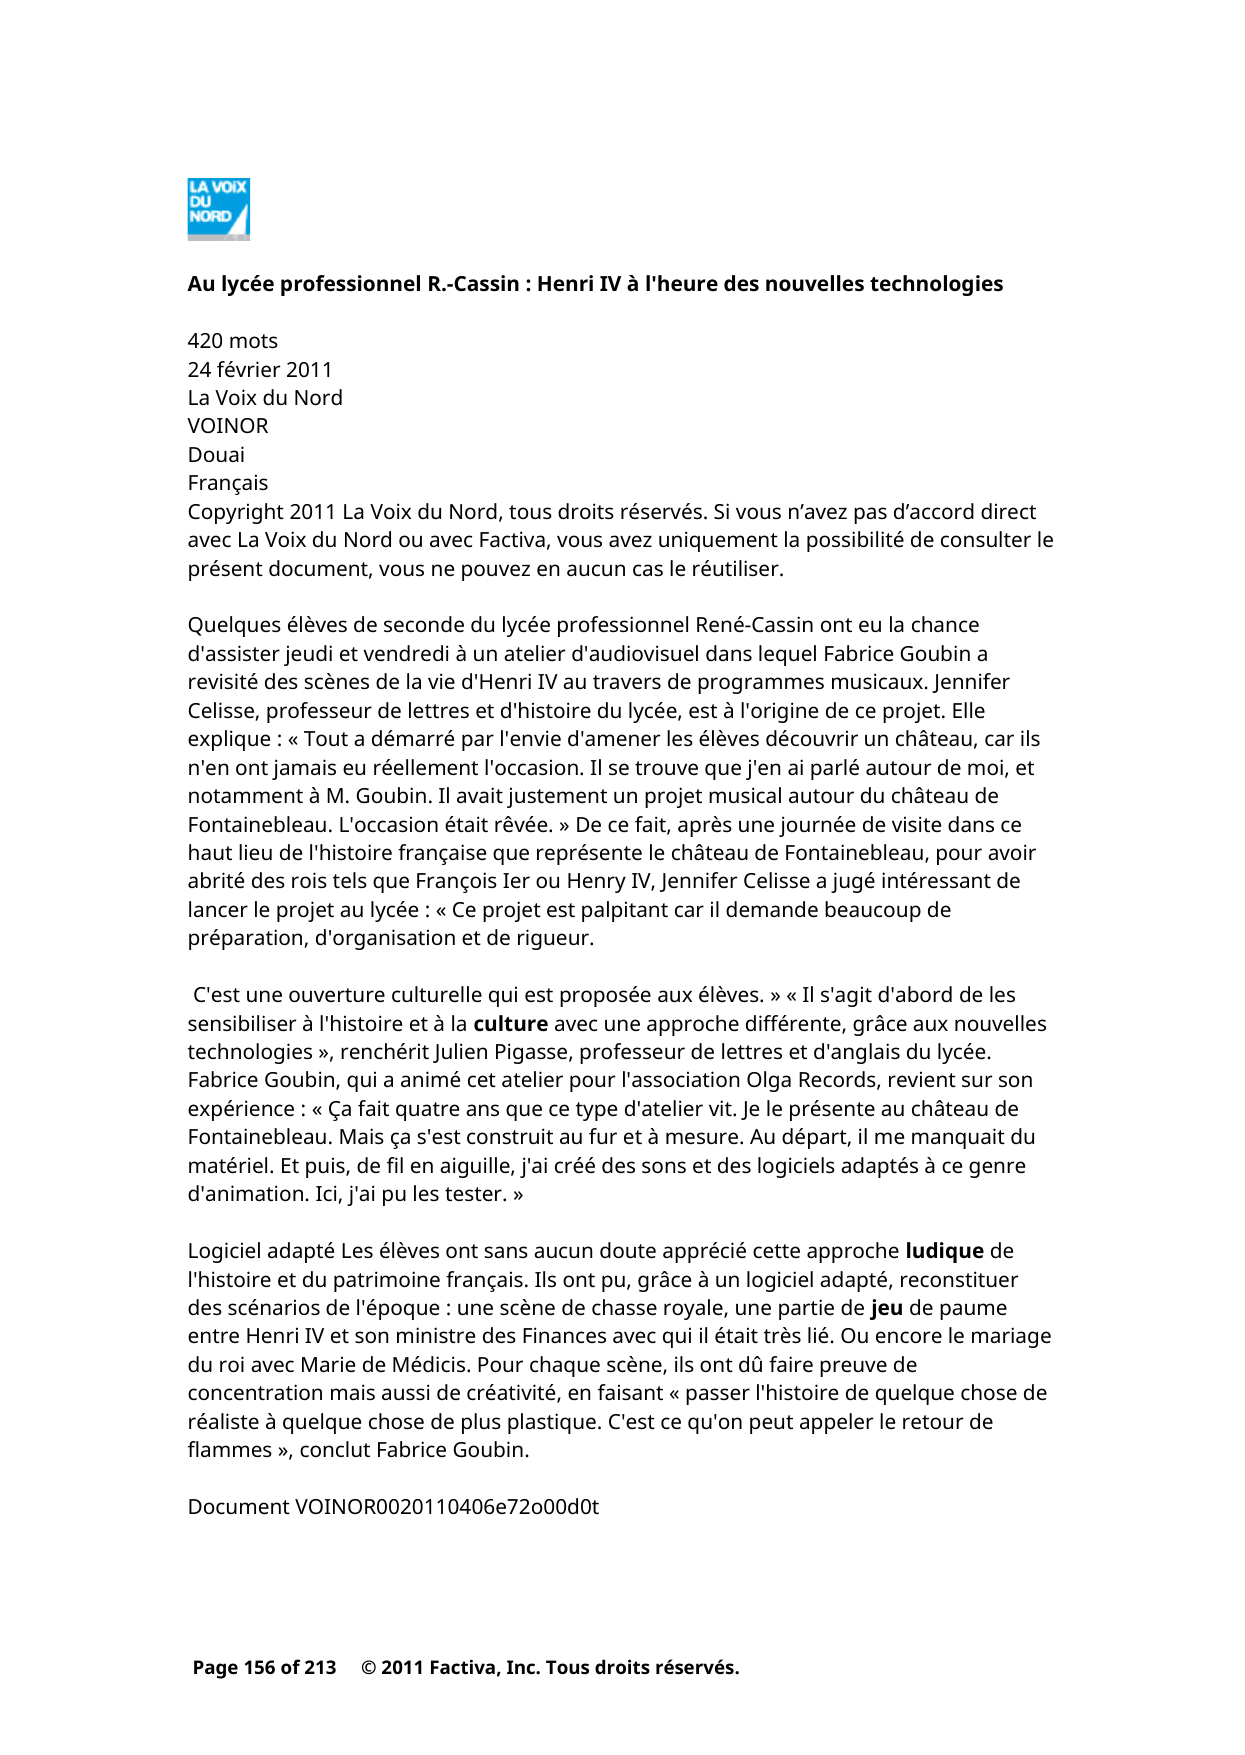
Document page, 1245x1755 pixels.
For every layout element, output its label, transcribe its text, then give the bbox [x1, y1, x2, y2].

picture [187, 205, 251, 241]
text Copyright 2011 La Voix du Nord, tous droits réservés. Si vous n’avez pas d’accord direct avec La Voix du Nord ou avec Factiva, vous avez uniquement la possibilité de consulter le présent document, vous ne pouvez en aucun cas le réutiliser. [187, 497, 1057, 582]
picture [190, 181, 210, 207]
text VOINOR [187, 412, 1057, 440]
picture [190, 211, 231, 221]
picture [213, 181, 246, 193]
text Français [187, 468, 1057, 497]
text C'est une ouverture culturelle qui est proposée aux élèves. » « Il s'agit d'abord de les sensibiliser à l'histoire et à la culture avec une approche différente, grâce aux nouvelles technologies », renchérit Julien Pigasse, professeur de lettres et d'anglais du lycée. Fabrice Goubin, qui a animé cet atelier pour l'association Olga Records, revient sur son expérience : « Ça fait quatre ans que ce type d'atelier vit. Je le présente au château de Fontainebleau. Mais ça s'est construit au fur et à mesure. Au départ, il me manquait du matériel. Et puis, de fil en aiguille, j'ai créé des sons et des logiciels adaptés à ce genre d'animation. Ici, j'ai pu les tester. » [187, 980, 1057, 1208]
text Douai [187, 440, 1057, 468]
text 420 mots [187, 326, 1057, 355]
text Logiciel adapté Les élèves ont sans aucun doute apprécié cette approche ludique de l'histoire et du patrimoine français. Ils ont pu, grâce à un logiciel adapté, reconstituer des scénarios de l'époque : une scène de chasse royale, une partie de jeu de paume entre Henri IV et son ministre des Finances avec qui il était très lié. Ou encore le mariage du roi avec Marie de Médicis. Pour chaque scène, ils ont dû faire preuve de concentration mais aussi de créativité, en faisant « passer l'histoire de quelque chose de réaliste à quelque chose de plus plastique. C'est ce qu'on peut appeler le retour de flammes », conclut Fabrice Goubin. [187, 1236, 1057, 1464]
text Au lycée professionnel R.-Cassin : Henri IV à l'heure des nouvelles technologies [187, 269, 1057, 298]
text Document VOINOR0020110406e72o00d0t [187, 1492, 1057, 1521]
text 24 février 2011 [187, 355, 1057, 383]
text La Voix du Nord [187, 383, 1057, 412]
text Quelques élèves de seconde du lycée professionnel René-Cassin ont eu la chance d'assister jeudi et vendredi à un atelier d'audiovisuel dans lequel Fabrice Goubin a revisité des scènes de la vie d'Henri IV au travers de programmes musicaux. Jennifer Celisse, professeur de lettres et d'histoire du lycée, est à l'origine de ce projet. Elle explique : « Tout a démarré par l'envie d'amener les élèves découvrir un château, car ils n'en ont jamais eu réellement l'occasion. Il se trouve que j'en ai parlé autour de moi, et notamment à M. Goubin. Il avait justement un projet musical autour du château de Fontainebleau. L'occasion était rêvée. » De ce fait, après une journée de visite dans ce haut lieu de l'histoire française que représente le château de Fontainebleau, pour avoir abrité des rois tels que François Ier ou Henry IV, Jennifer Celisse a jugé intéressant de lancer le projet au lycée : « Ce projet est palpitant car il demande beaucoup de préparation, d'organisation et de rigueur. [187, 611, 1057, 952]
